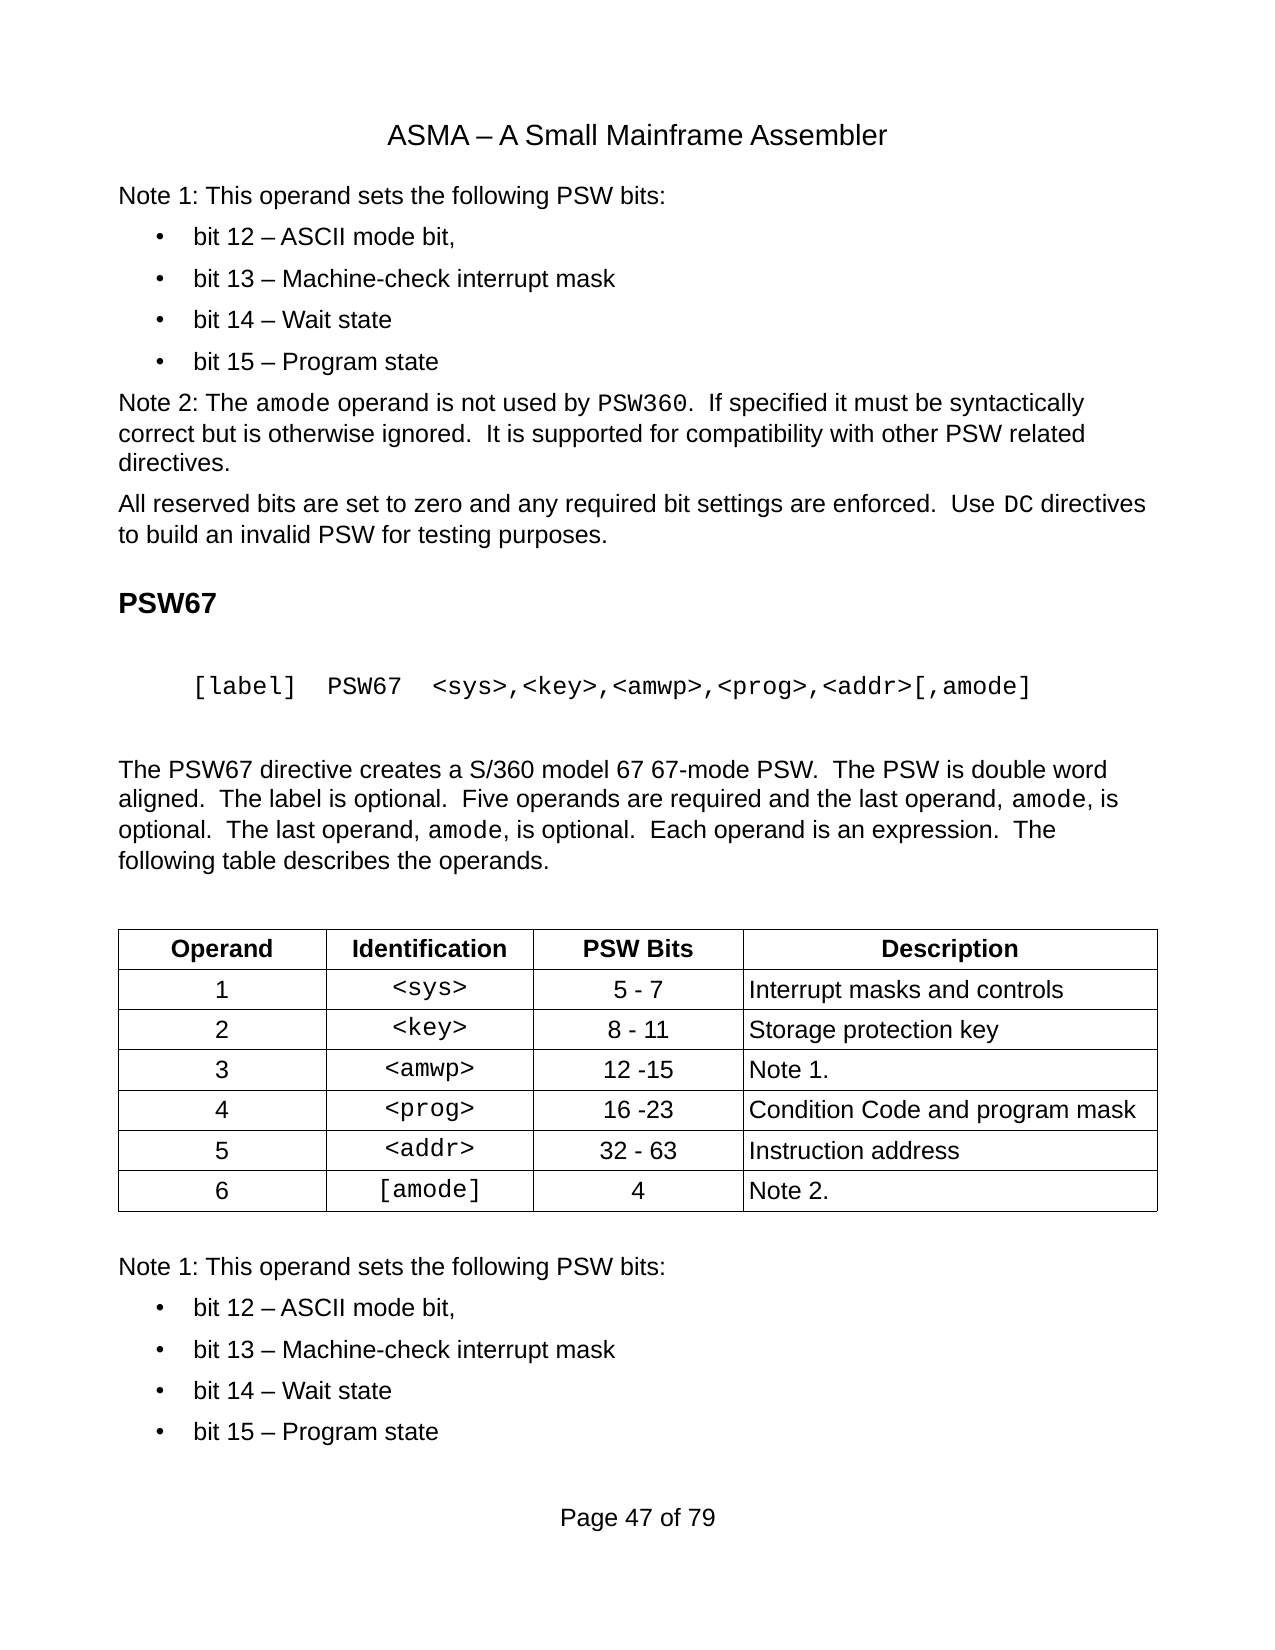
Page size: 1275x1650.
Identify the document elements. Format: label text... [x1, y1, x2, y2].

table_cell Instruction address [744, 1131, 1157, 1170]
table_cell 5 [119, 1131, 326, 1170]
table_cell 6 [119, 1171, 326, 1211]
table_header Identification [327, 930, 533, 969]
list bit 15 – Program state [156, 1417, 1157, 1446]
table_cell Note 2. [744, 1171, 1157, 1211]
table_cell <amwp> [327, 1050, 533, 1090]
table_header PSW Bits [534, 930, 743, 969]
text All reserved bits are set to zero and any required bit settings are enforced. Use DC directives to build an invalid PSW for testing purposes. [118, 489, 1157, 548]
table_cell 4 [534, 1171, 743, 1211]
table_cell 1 [119, 970, 326, 1009]
list bit 12 – ASCII mode bit, [156, 222, 1157, 251]
list bit 13 – Machine-check interrupt mask [156, 1334, 1157, 1363]
table_cell 32 - 63 [534, 1131, 743, 1170]
table_cell <addr> [327, 1131, 533, 1170]
subtitle PSW67 [118, 586, 1157, 619]
table_header Operand [119, 930, 326, 969]
list bit 13 – Machine-check interrupt mask [156, 264, 1157, 293]
list bit 14 – Wait state [156, 305, 1157, 334]
table_header Description [744, 930, 1157, 969]
list bit 14 – Wait state [156, 1376, 1157, 1405]
table_cell [amode] [327, 1171, 533, 1211]
table_cell <sys> [327, 970, 533, 1009]
table_cell Note 1. [744, 1050, 1157, 1090]
list bit 12 – ASCII mode bit, [156, 1293, 1157, 1322]
text Note 1: This operand sets the following PSW bits: [118, 181, 1157, 210]
text [label] PSW67 <sys>,<key>,<amwp>,<prog>,<addr>[,amode] [192, 673, 1157, 702]
table_cell 16 -23 [534, 1091, 743, 1130]
table_cell Interrupt masks and controls [744, 970, 1157, 1009]
table_cell 4 [119, 1091, 326, 1130]
text Note 1: This operand sets the following PSW bits: [118, 1252, 1157, 1281]
table_cell Condition Code and program mask [744, 1091, 1157, 1130]
table_cell Storage protection key [744, 1010, 1157, 1049]
table_cell 3 [119, 1050, 326, 1090]
table_cell 2 [119, 1010, 326, 1049]
table_cell <prog> [327, 1091, 533, 1130]
table_cell <key> [327, 1010, 533, 1049]
table_cell 5 - 7 [534, 970, 743, 1009]
text Note 2: The amode operand is not used by PSW360. If specified it must be syntactically correct but is otherwise ignored. It is supported for compatibility with other PSW related directives. [118, 388, 1157, 476]
table_cell 8 - 11 [534, 1010, 743, 1049]
list bit 15 – Program state [156, 346, 1157, 375]
table_cell 12 -15 [534, 1050, 743, 1090]
text The PSW67 directive creates a S/360 model 67 67-mode PSW. The PSW is double word aligned. The label is optional. Five operands are required and the last operand, amode, is optional. The last operand, amode, is optional. Each operand is an expression. The following table describes the operands. [118, 755, 1157, 875]
